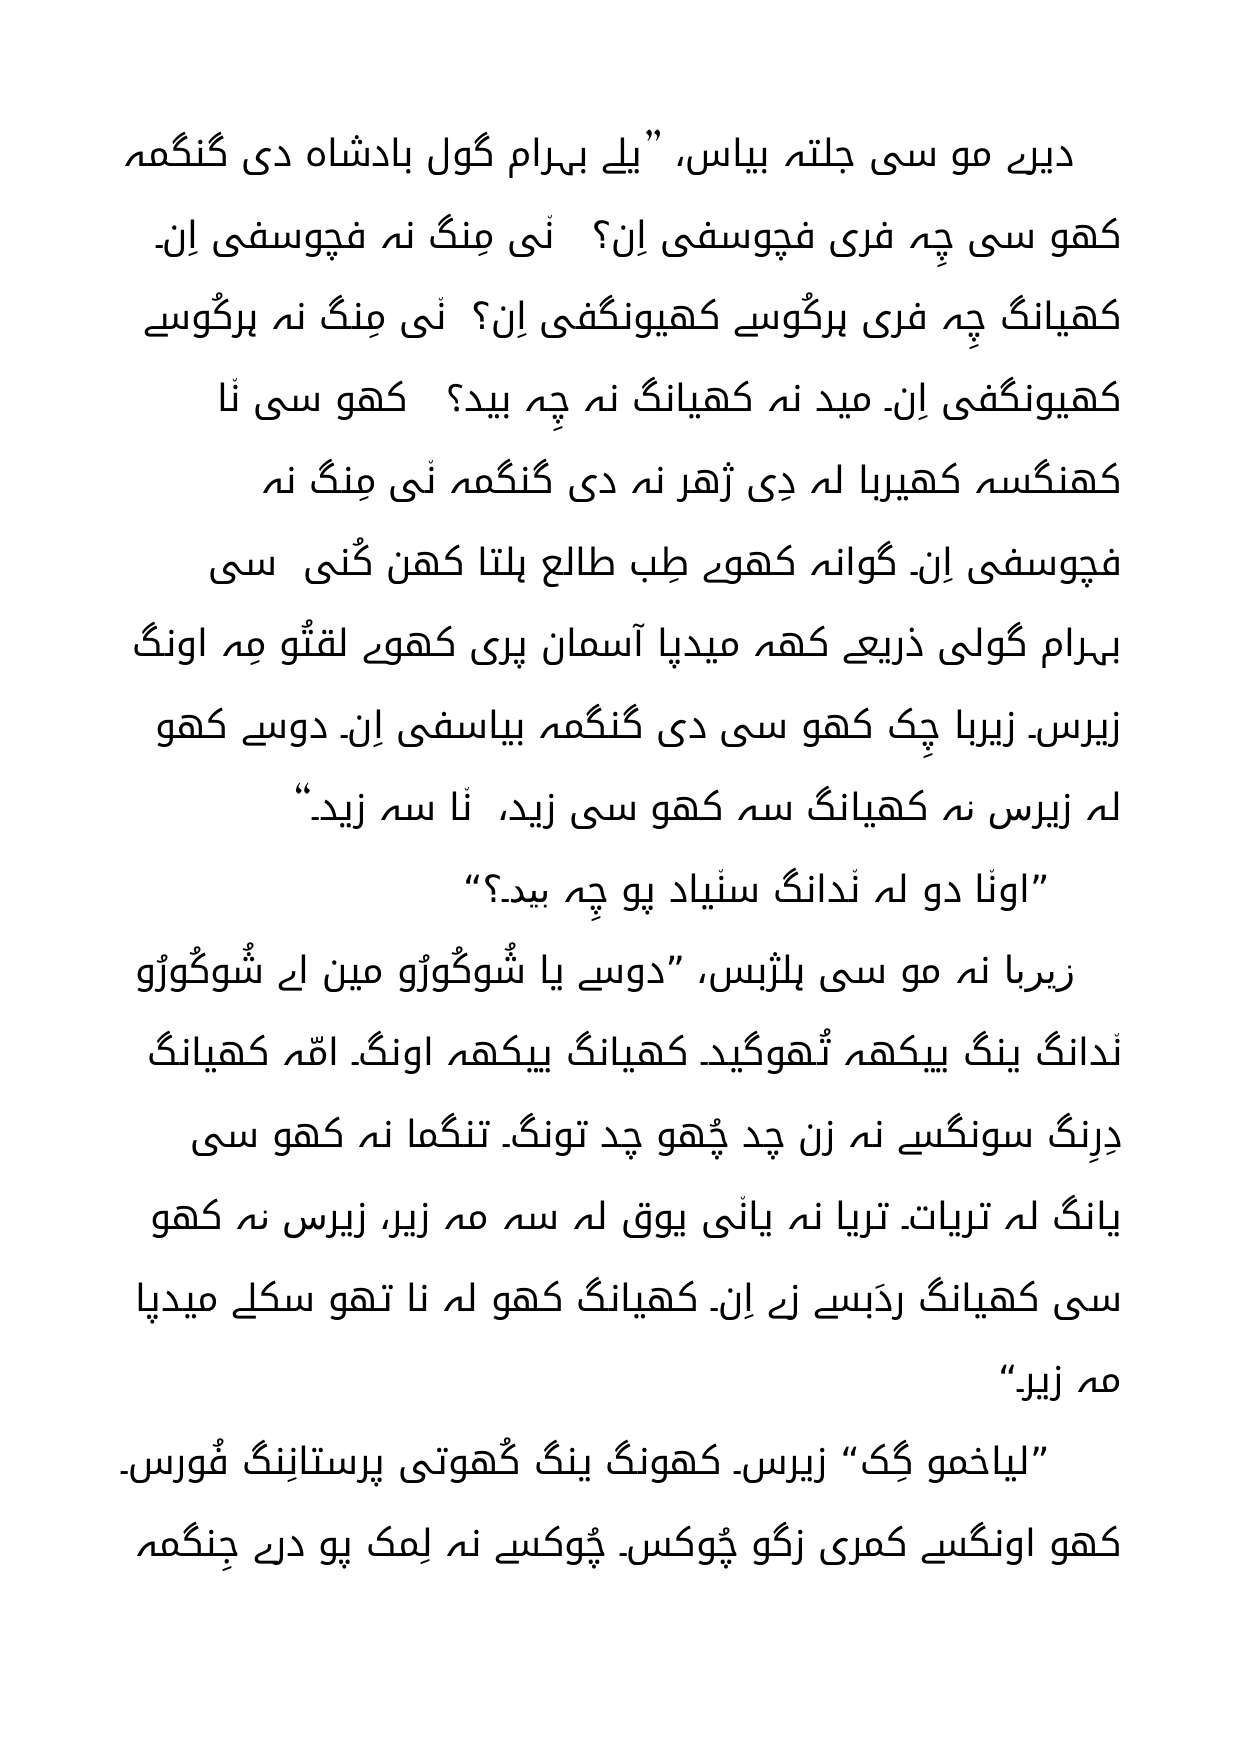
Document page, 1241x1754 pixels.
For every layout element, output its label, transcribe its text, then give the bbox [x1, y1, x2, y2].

text زیربا نہ مو سی ہلژبس، ”دوسے یا شُوکُورُو مین اے شُوکُورُو ن٘دانگ ینگ ییکھہ تُھوگید۔ کھیانگ ییکھہ اونگ۔ امّہ کھیانگ دِرِنگ سونگسے نہ زن چد چُھو چد تونگ۔ تنگما نہ کھو سی یانگ لہ تریات۔ تریا نہ یان٘ی یوق لہ سہ مہ زیر، زیرس نہ کھو سی کھیانگ ردَبسے زے اِن۔ کھیانگ کھو لہ نا تھو سکلے میدپا مہ زیر۔“ [118, 936, 1122, 1416]
text دیرے مو سی جلتہ بیاس، ”یلے بہرام گول بادشاہ دی گنگمہ کھو سی چِہ فری فچوسفی اِن؟ ن٘ی مِنگ نہ فچوسفی اِن۔ کھیانگ چِہ فری ہرکُوسے کھیونگفی اِن؟ ن٘ی مِنگ نہ ہرکُوسے کھیونگفی اِن۔ مید نہ کھیانگ نہ چِہ بید؟ کھو سی ن٘ا کھنگسہ کھیربا لہ دِی ژھر نہ دی گنگمہ ن٘ی مِنگ نہ فچوسفی اِن۔ گوانہ کھوے طِب طالع ہلتا کھن کُنی سی بہرام گولی ذریعے کھہ میدپا آسمان پری کھوے لقتُو مِہ اونگ زیرس۔ زیربا چِک کھو سی دی گنگمہ بیاسفی اِن۔ دوسے کھو لہ زیرس نہ کھیانگ سہ کھو سی زید، ن٘ا سہ زید۔“ [118, 118, 1122, 843]
text ”اون٘ا دو لہ ن٘دانگ سن٘یاد پو چِہ بید۔؟“ [118, 854, 1122, 925]
text ”لیاخمو گِک“ زیرس۔ کھونگ ینگ کُھوتی پرستانِنگ فُورس۔ کھو اونگسے کمری زگو چُوکس۔ چُوکسے نہ لِمک پو درے جِنگمہ [118, 1426, 1122, 1579]
